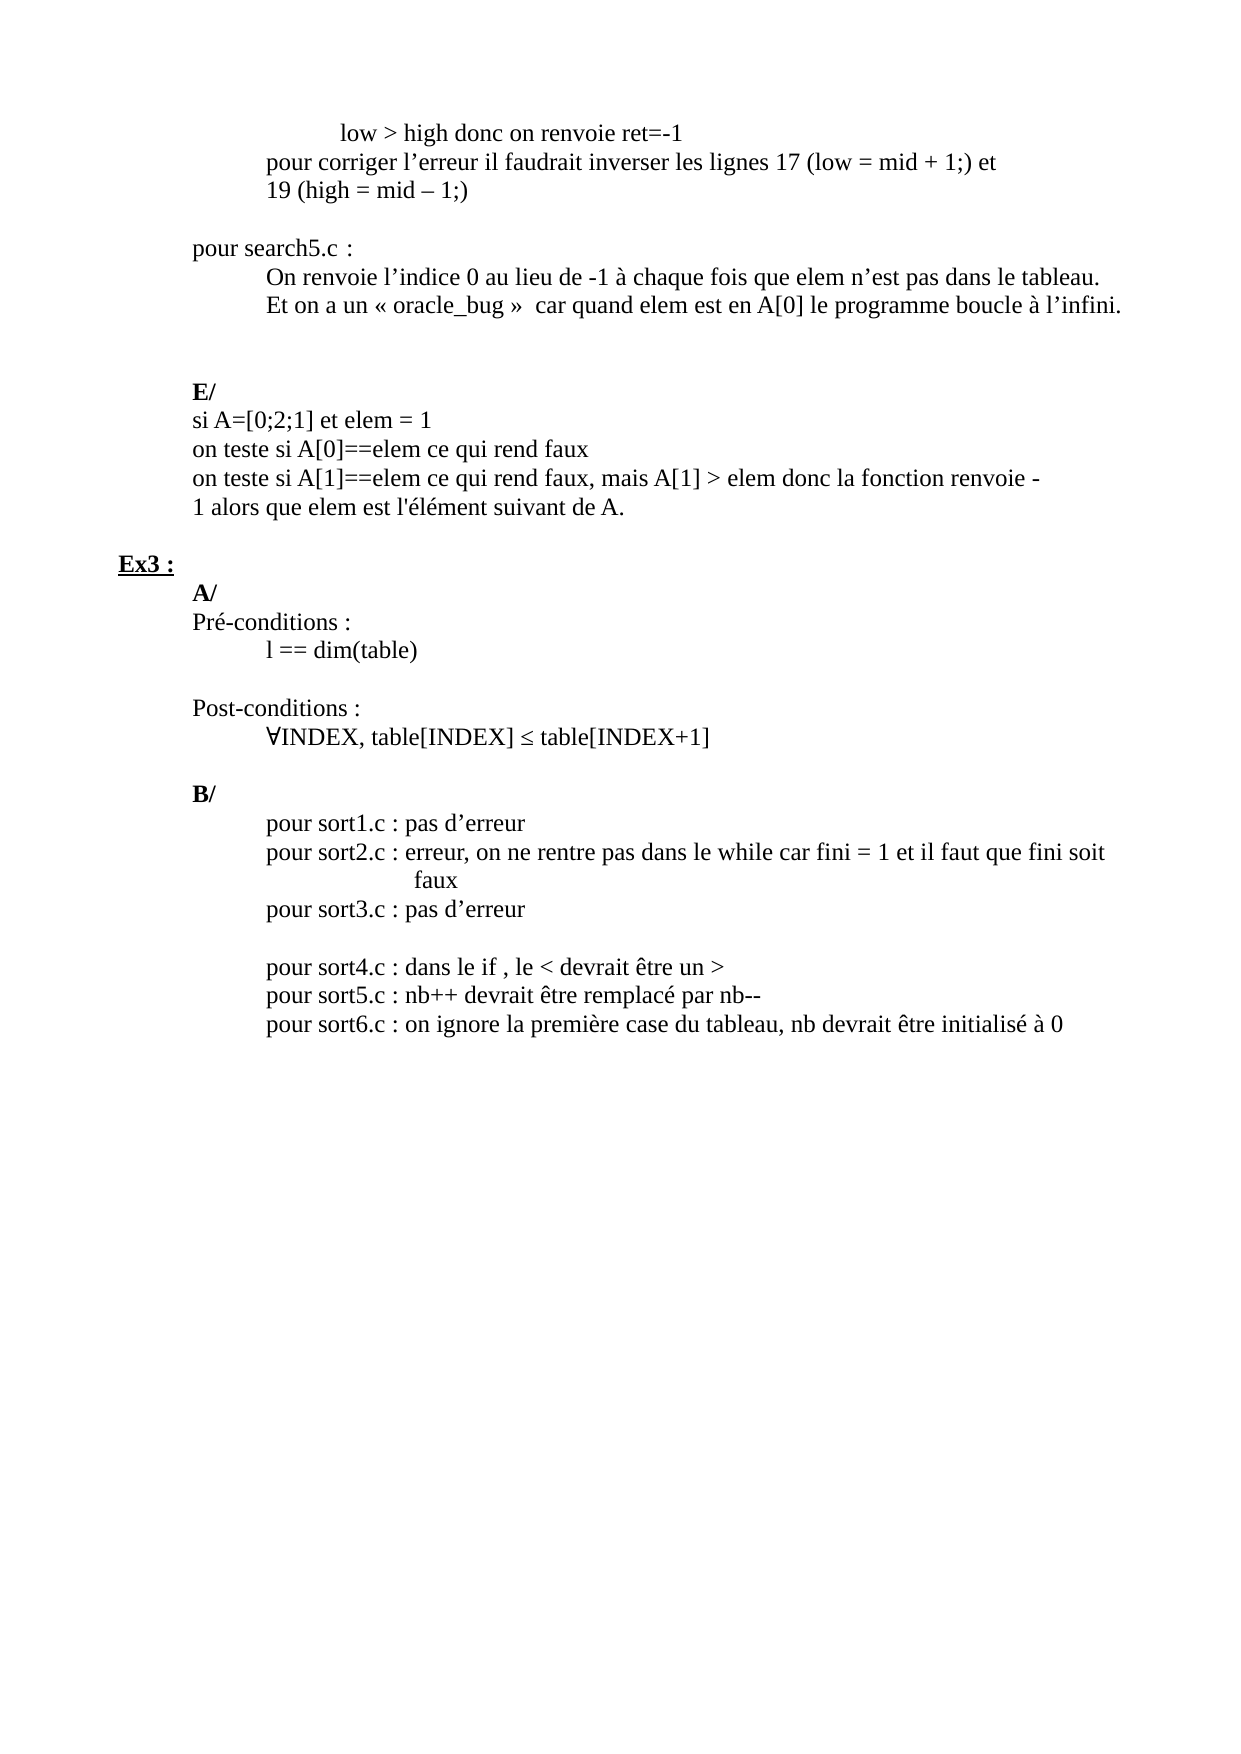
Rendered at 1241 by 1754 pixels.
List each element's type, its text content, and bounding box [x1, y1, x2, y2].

text pour sort4.c : dans le if , le < devrait être un > [118, 952, 1122, 981]
text pour sort5.c : nb++ devrait être remplacé par nb-- [118, 981, 1122, 1009]
text pour sort3.c : pas d’erreur [118, 894, 1122, 923]
text pour corriger l’erreur il faudrait inverser les lignes 17 (low = mid + 1;) et [118, 147, 1122, 176]
text si A=[0;2;1] et elem = 1 [118, 406, 1122, 434]
text pour search5.c : [118, 233, 1122, 262]
text A/ [118, 578, 1122, 607]
text pour sort2.c : erreur, on ne rentre pas dans le while car fini = 1 et il faut que fini soit faux [118, 837, 1122, 894]
text l == dim(table) [118, 636, 1122, 664]
text Post-conditions : [118, 693, 1122, 722]
text Pré-conditions : [118, 607, 1122, 636]
text on teste si A[1]==elem ce qui rend faux, mais A[1] > elem donc la fonction renvoie - 1 alors que elem est l'élément suivant de A. [118, 463, 1122, 521]
text pour sort1.c : pas d’erreur [118, 808, 1122, 837]
text Ex3 : [118, 549, 1122, 578]
text on teste si A[0]==elem ce qui rend faux [118, 434, 1122, 463]
text B/ [118, 779, 1122, 808]
text Et on a un « oracle_bug » car quand elem est en A[0] le programme boucle à l’infini. [118, 291, 1122, 319]
text low > high donc on renvoie ret=-1 [118, 118, 1122, 147]
text ∀INDEX, table[INDEX] ≤ table[INDEX+1] [118, 722, 1122, 751]
text pour sort6.c : on ignore la première case du tableau, nb devrait être initialisé à 0 [118, 1009, 1122, 1038]
text 19 (high = mid – 1;) [118, 176, 1122, 204]
text E/ [118, 377, 1122, 406]
text On renvoie l’indice 0 au lieu de -1 à chaque fois que elem n’est pas dans le tableau. [118, 262, 1122, 291]
